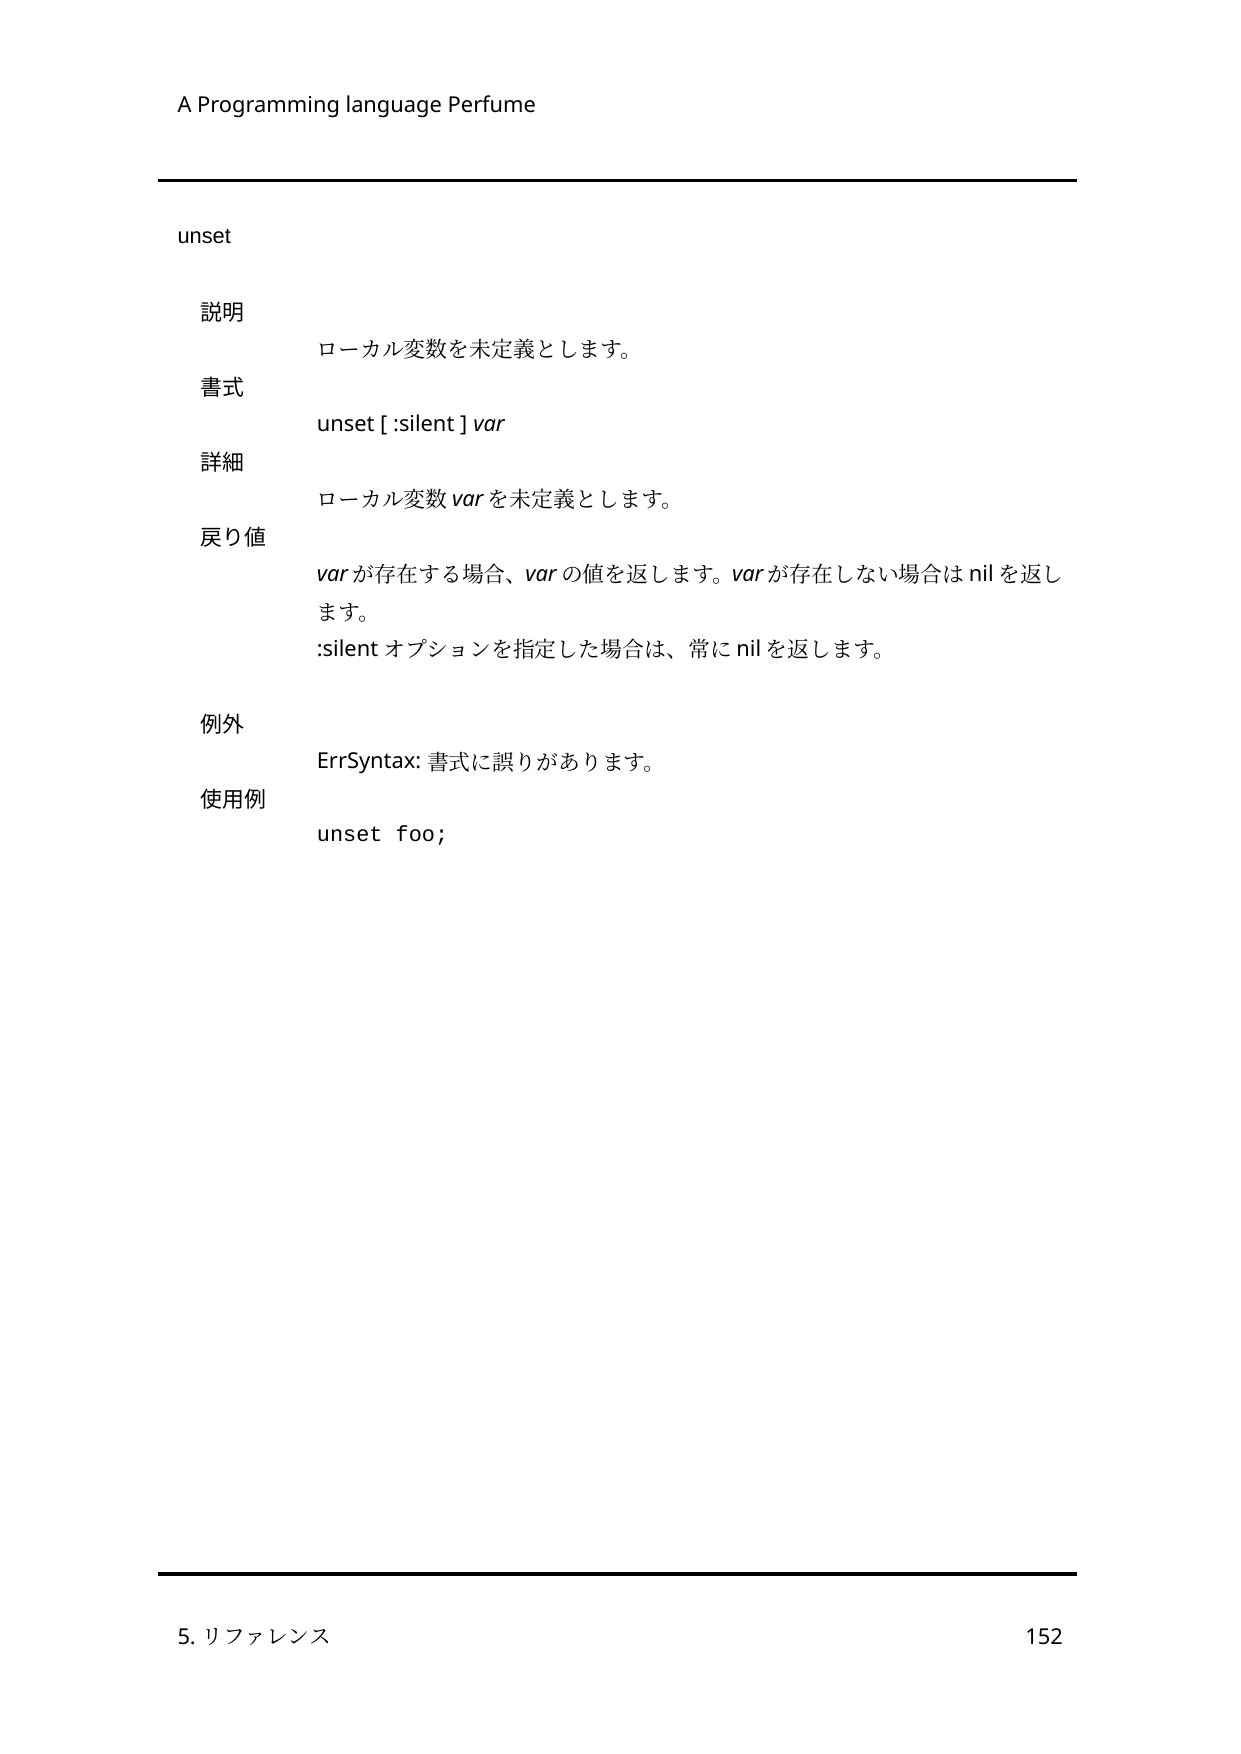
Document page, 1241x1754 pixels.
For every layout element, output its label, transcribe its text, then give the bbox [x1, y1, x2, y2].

subtitle unset [177, 217, 1063, 254]
table_cell unset foo; [317, 779, 1063, 854]
table_cell 使用例 [200, 779, 317, 854]
table_cell 詳細 [200, 442, 317, 517]
table_header ローカル変数を未定義とします。 [317, 292, 1063, 367]
table_cell varが存在する場合、varの値を返します。varが存在しない場合はnilを返します。 :silent オプションを指定した場合は、常にnilを返します。 [317, 517, 1063, 679]
table_cell 書式 [200, 367, 317, 442]
table_header 説明 [200, 292, 317, 367]
table_cell 戻り値 [200, 517, 317, 679]
table_cell unset [ :silent ] var [317, 367, 1063, 442]
table_cell 例外 [200, 679, 317, 779]
table_cell ローカル変数varを未定義とします。 [317, 442, 1063, 517]
table_cell ErrSyntax: 書式に誤りがあります。 [317, 679, 1063, 779]
